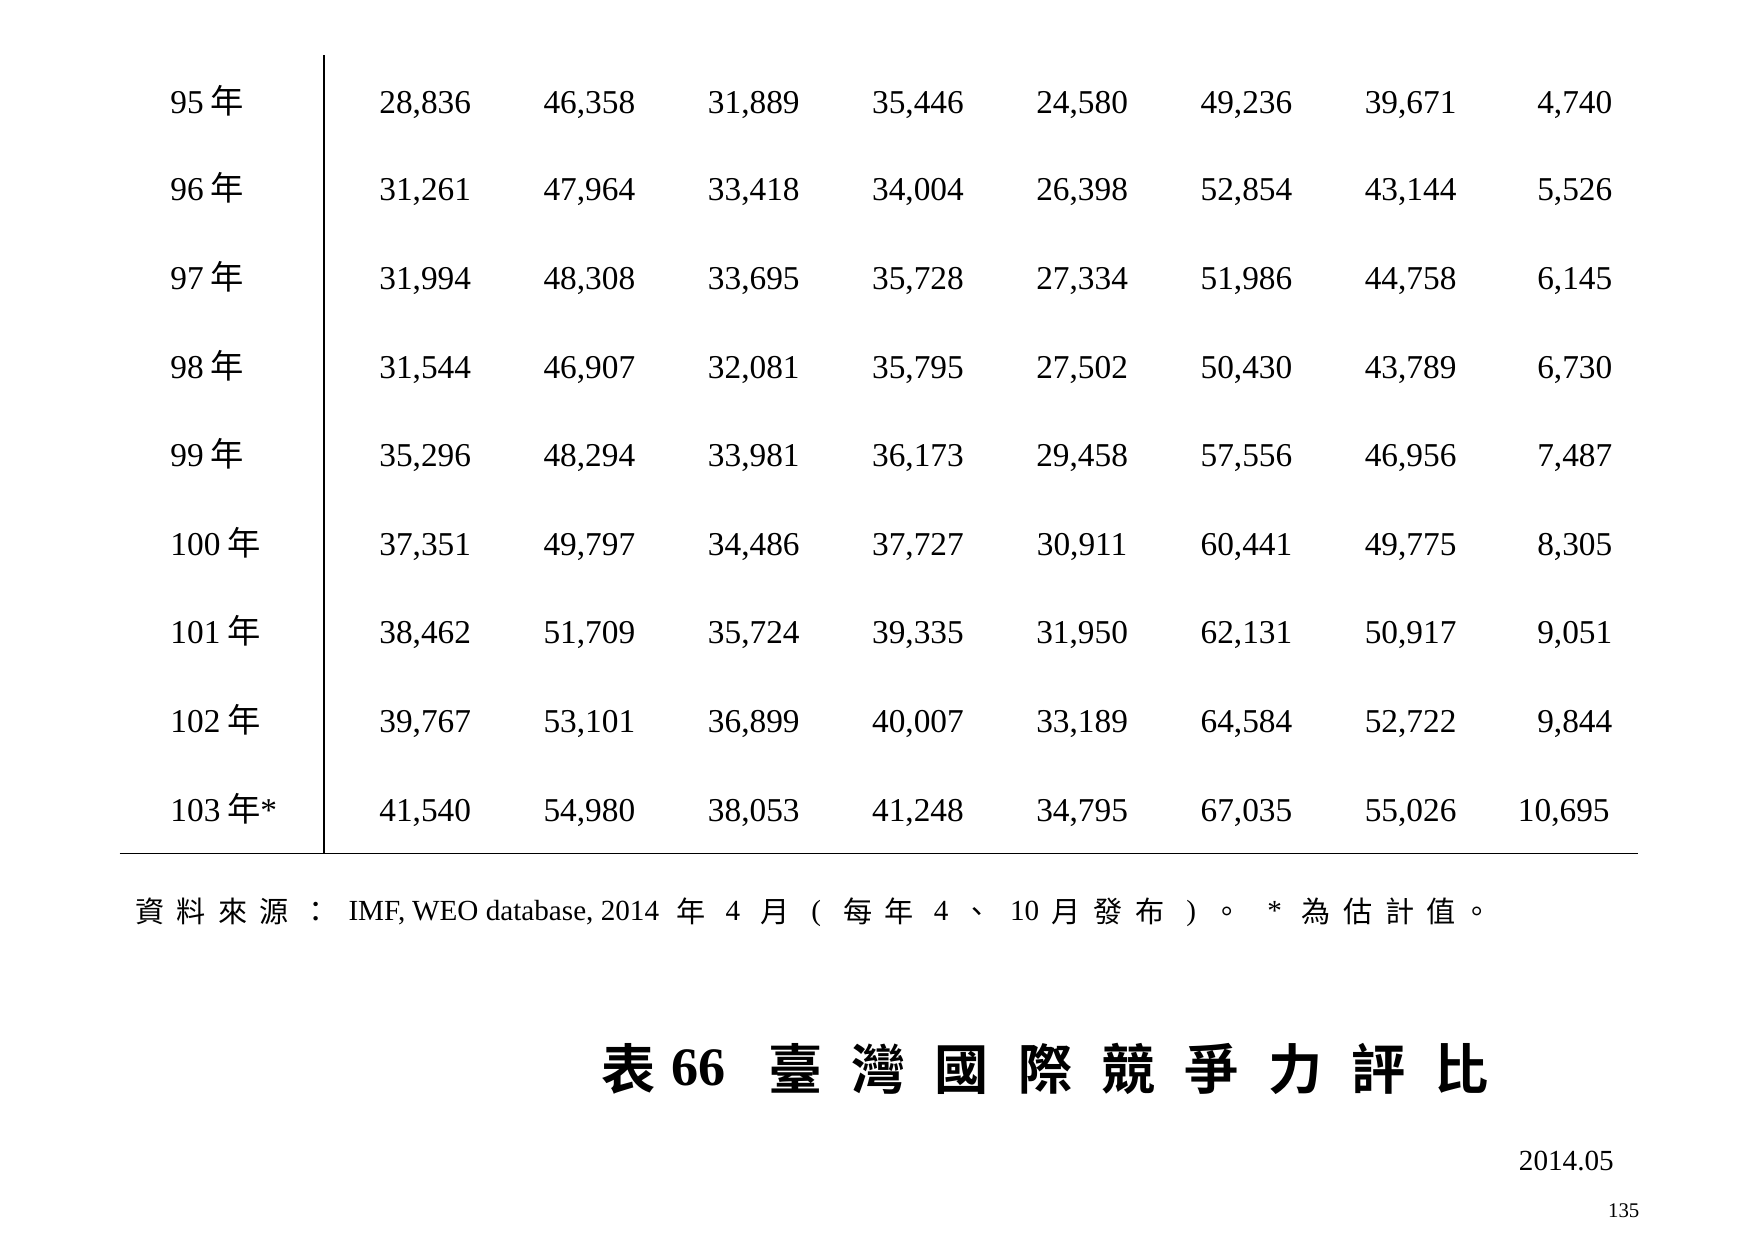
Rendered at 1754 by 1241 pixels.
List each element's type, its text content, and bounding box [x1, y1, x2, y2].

table_cell 24,580 [981, 55, 1145, 144]
table_cell 7,487 [1473, 410, 1637, 498]
table_cell 51,986 [1145, 233, 1309, 321]
table_cell 10,695 [1473, 765, 1637, 853]
table_cell 35,446 [816, 55, 981, 144]
table_cell 36,899 [652, 676, 816, 764]
table_cell 102年 [120, 676, 323, 764]
table_cell 46,358 [488, 55, 652, 144]
table_cell 35,728 [816, 233, 981, 321]
table_cell 41,248 [816, 765, 981, 853]
table_cell 95年 [120, 55, 323, 144]
table_cell 28,836 [325, 55, 488, 144]
table_cell 33,695 [652, 233, 816, 321]
table_cell 34,004 [816, 144, 981, 233]
table_cell 36,173 [816, 410, 981, 498]
table_cell 29,458 [981, 410, 1145, 498]
table_cell 67,035 [1145, 765, 1309, 853]
table_cell 103年* [120, 765, 323, 853]
table_cell 33,189 [981, 676, 1145, 764]
table_cell 52,722 [1309, 676, 1473, 764]
table_cell 49,236 [1145, 55, 1309, 144]
table_cell 51,709 [488, 587, 652, 676]
table_cell 54,980 [488, 765, 652, 853]
table_cell 99年 [120, 410, 323, 498]
table_cell 43,789 [1309, 321, 1473, 410]
table_cell 44,758 [1309, 233, 1473, 321]
table_cell 60,441 [1145, 499, 1309, 587]
table_cell 62,131 [1145, 587, 1309, 676]
table_cell 31,950 [981, 587, 1145, 676]
table_cell 52,854 [1145, 144, 1309, 233]
table_cell 27,334 [981, 233, 1145, 321]
table_cell 64,584 [1145, 676, 1309, 764]
table_cell 49,797 [488, 499, 652, 587]
table_cell 31,994 [325, 233, 488, 321]
table_cell 43,144 [1309, 144, 1473, 233]
table_cell 41,540 [325, 765, 488, 853]
table_cell 47,964 [488, 144, 652, 233]
table_cell 49,775 [1309, 499, 1473, 587]
table_cell 50,917 [1309, 587, 1473, 676]
table_cell 8,305 [1473, 499, 1637, 587]
table_cell 9,844 [1473, 676, 1637, 764]
table_cell 57,556 [1145, 410, 1309, 498]
table_cell 35,296 [325, 410, 488, 498]
table_cell 31,889 [652, 55, 816, 144]
table_cell 30,911 [981, 499, 1145, 587]
table_cell 27,502 [981, 321, 1145, 410]
table_cell 31,261 [325, 144, 488, 233]
table_cell 48,294 [488, 410, 652, 498]
table_cell 32,081 [652, 321, 816, 410]
table_cell 37,727 [816, 499, 981, 587]
table_cell 97年 [120, 233, 323, 321]
table_cell 34,486 [652, 499, 816, 587]
table_cell 96年 [120, 144, 323, 233]
table_cell 4,740 [1473, 55, 1637, 144]
table_cell 39,671 [1309, 55, 1473, 144]
table_cell 40,007 [816, 676, 981, 764]
table_cell 6,730 [1473, 321, 1637, 410]
table_cell 46,907 [488, 321, 652, 410]
table_cell 33,418 [652, 144, 816, 233]
text 2014.05 [128, 1118, 1628, 1180]
table_cell 5,526 [1473, 144, 1637, 233]
table_cell 34,795 [981, 765, 1145, 853]
table_cell 100年 [120, 499, 323, 587]
table_cell 35,724 [652, 587, 816, 676]
table_cell 53,101 [488, 676, 652, 764]
table_cell 35,795 [816, 321, 981, 410]
text 表66 臺灣國際競爭力評比 [128, 993, 1628, 1118]
text 資料來源：IMF, WEO database, 2014年4月(每年4、10月發布)。*為估計值。 [128, 868, 1628, 930]
table_cell 33,981 [652, 410, 816, 498]
table_cell 46,956 [1309, 410, 1473, 498]
table_cell 9,051 [1473, 587, 1637, 676]
table_cell 48,308 [488, 233, 652, 321]
table_cell 6,145 [1473, 233, 1637, 321]
table_cell 101年 [120, 587, 323, 676]
table_cell 55,026 [1309, 765, 1473, 853]
table_cell 37,351 [325, 499, 488, 587]
table_cell 39,767 [325, 676, 488, 764]
table_cell 39,335 [816, 587, 981, 676]
table_cell 26,398 [981, 144, 1145, 233]
table_cell 50,430 [1145, 321, 1309, 410]
table_cell 38,462 [325, 587, 488, 676]
table_cell 98年 [120, 321, 323, 410]
table_cell 31,544 [325, 321, 488, 410]
table_cell 38,053 [652, 765, 816, 853]
